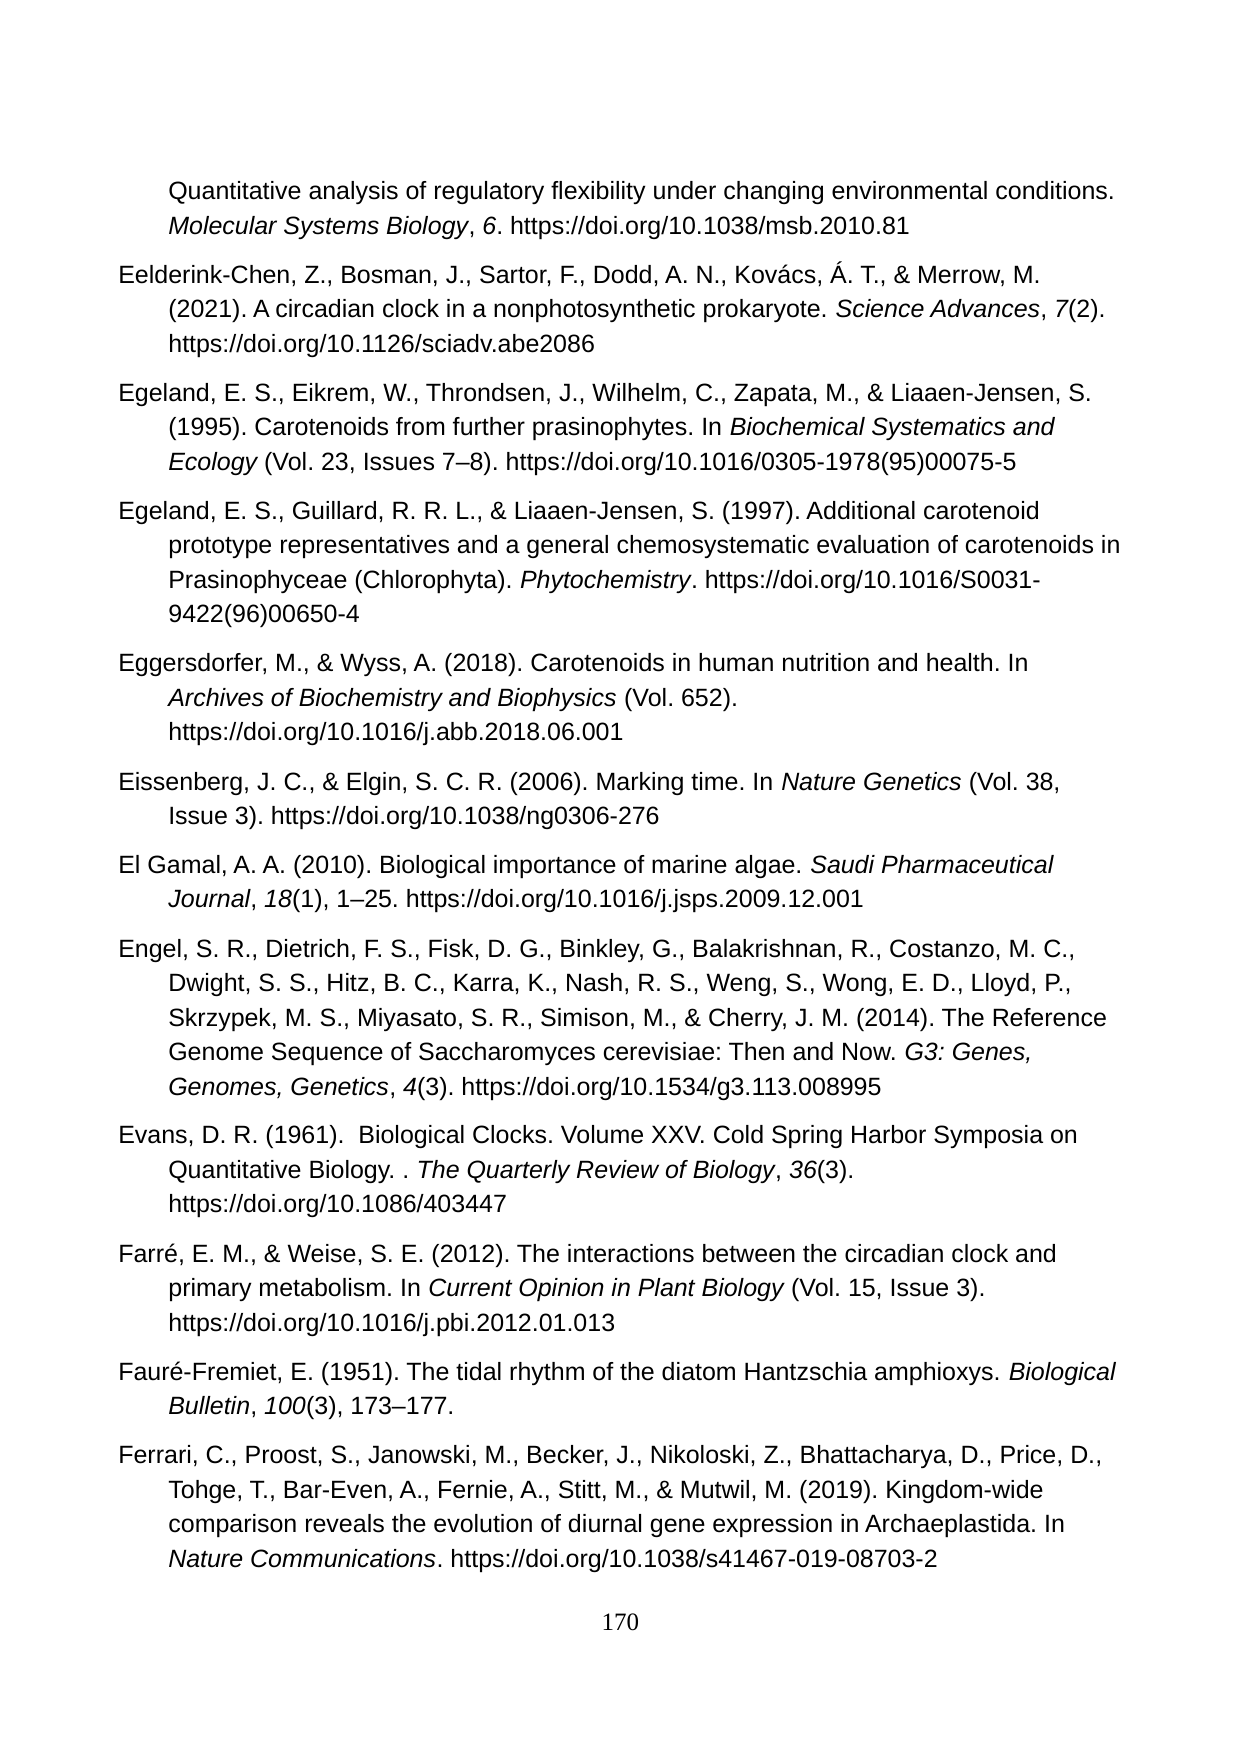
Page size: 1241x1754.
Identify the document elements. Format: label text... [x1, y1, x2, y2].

text Egeland, E. S., Eikrem, W., Throndsen, J., Wilhelm, C., Zapata, M., & Liaaen-Jensen, S. (1995). Carotenoids from further prasinophytes. In Biochemical Systematics and Ecology (Vol. 23, Issues 7–8). https://doi.org/10.1016/0305-1978(95)00075-5 [118, 378, 1122, 476]
text Ferrari, C., Proost, S., Janowski, M., Becker, J., Nikoloski, Z., Bhattacharya, D., Price, D., Tohge, T., Bar-Even, A., Fernie, A., Stitt, M., & Mutwil, M. (2019). Kingdom-wide comparison reveals the evolution of diurnal gene expression in Archaeplastida. In Nature Communications. https://doi.org/10.1038/s41467-019-08703-2 [118, 1440, 1122, 1572]
text Quantitative analysis of regulatory flexibility under changing environmental conditions. Molecular Systems Biology, 6. https://doi.org/10.1038/msb.2010.81 [118, 176, 1122, 239]
text Farré, E. M., & Weise, S. E. (2012). The interactions between the circadian clock and primary metabolism. In Current Opinion in Plant Biology (Vol. 15, Issue 3). https://doi.org/10.1016/j.pbi.2012.01.013 [118, 1238, 1122, 1336]
text Eissenberg, J. C., & Elgin, S. C. R. (2006). Marking time. In Nature Genetics (Vol. 38, Issue 3). https://doi.org/10.1038/ng0306-276 [118, 766, 1122, 830]
text Eggersdorfer, M., & Wyss, A. (2018). Carotenoids in human nutrition and health. In Archives of Biochemistry and Biophysics (Vol. 652). https://doi.org/10.1016/j.abb.2018.06.001 [118, 648, 1122, 746]
text Eelderink-Chen, Z., Bosman, J., Sartor, F., Dodd, A. N., Kovács, Á. T., & Merrow, M. (2021). A circadian clock in a nonphotosynthetic prokaryote. Science Advances, 7(2). https://doi.org/10.1126/sciadv.abe2086 [118, 260, 1122, 358]
text El Gamal, A. A. (2010). Biological importance of marine algae. Saudi Pharmaceutical Journal, 18(1), 1–25. https://doi.org/10.1016/j.jsps.2009.12.001 [118, 850, 1122, 913]
text Evans, D. R. (1961). Biological Clocks. Volume XXV. Cold Spring Harbor Symposia on Quantitative Biology. . The Quarterly Review of Biology, 36(3). https://doi.org/10.1086/403447 [118, 1121, 1122, 1218]
text Egeland, E. S., Guillard, R. R. L., & Liaaen-Jensen, S. (1997). Additional carotenoid prototype representatives and a general chemosystematic evaluation of carotenoids in Prasinophyceae (Chlorophyta). Phytochemistry. https://doi.org/10.1016/S0031-9422(96)00650-4 [118, 496, 1122, 628]
text Fauré-Fremiet, E. (1951). The tidal rhythm of the diatom Hantzschia amphioxys. Biological Bulletin, 100(3), 173–177. [118, 1357, 1122, 1420]
text Engel, S. R., Dietrich, F. S., Fisk, D. G., Binkley, G., Balakrishnan, R., Costanzo, M. C., Dwight, S. S., Hitz, B. C., Karra, K., Nash, R. S., Weng, S., Wong, E. D., Lloyd, P., Skrzypek, M. S., Miyasato, S. R., Simison, M., & Cherry, J. M. (2014). The Reference Genome Sequence of Saccharomyces cerevisiae: Then and Now. G3: Genes, Genomes, Genetics, 4(3). https://doi.org/10.1534/g3.113.008995 [118, 933, 1122, 1100]
